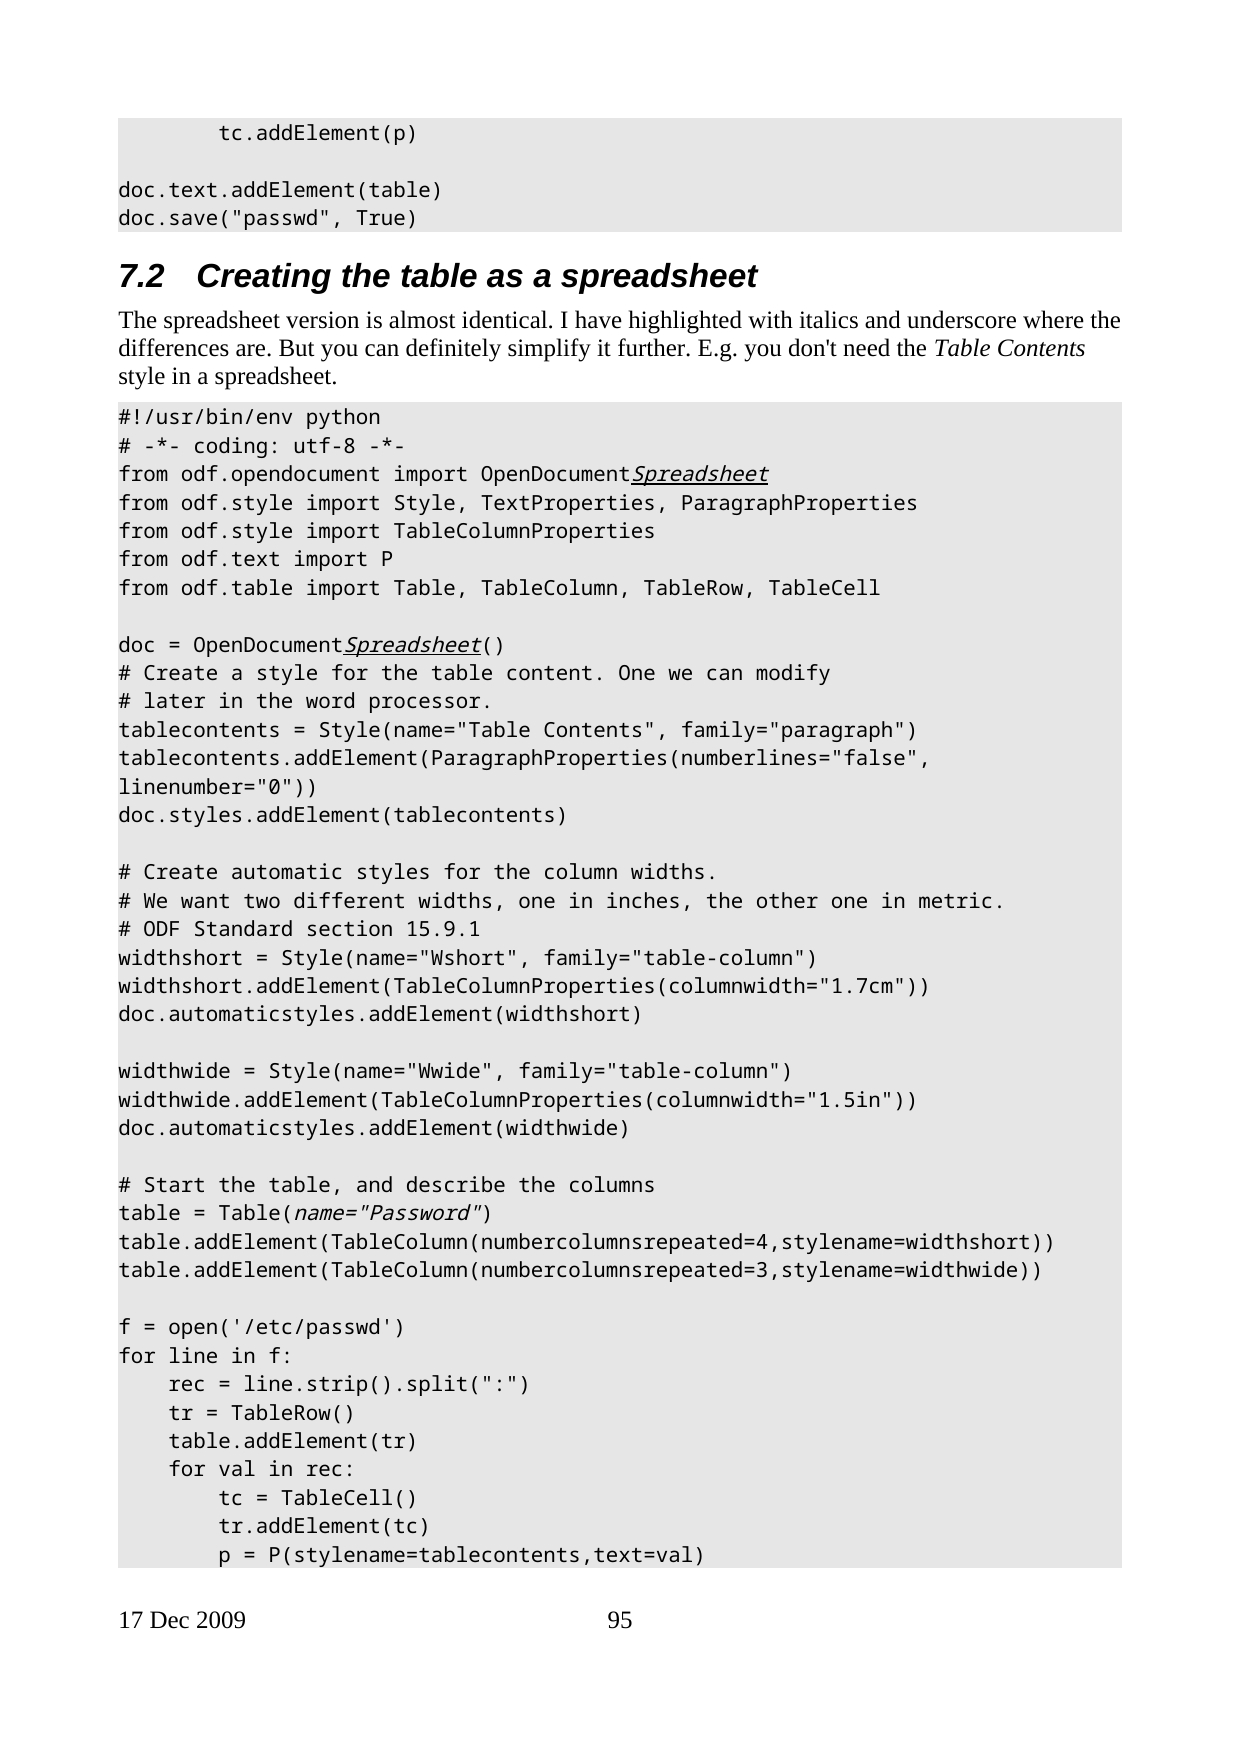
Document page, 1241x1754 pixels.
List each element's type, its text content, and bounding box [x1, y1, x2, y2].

text doc.text.addElement(table) [118, 175, 1122, 203]
text from odf.text import P [118, 544, 1122, 573]
text from odf.style import Style, TextProperties, ParagraphProperties [118, 488, 1122, 516]
text table.addElement(TableColumn(numbercolumnsrepeated=4,stylename=widthshort)) [118, 1227, 1122, 1255]
text widthshort.addElement(TableColumnProperties(columnwidth="1.7cm")) [118, 971, 1122, 999]
text for val in rec: [118, 1454, 1122, 1483]
text # ODF Standard section 15.9.1 [118, 914, 1122, 943]
text widthwide.addElement(TableColumnProperties(columnwidth="1.5in")) [118, 1085, 1122, 1113]
text # later in the word processor. [118, 687, 1122, 715]
text The spreadsheet version is almost identical. I have highlighted with italics and underscore where the differences are. But you can definitely simplify it further. E.g. you don't need the Table Contents style in a spreadsheet. [118, 307, 1122, 390]
text table.addElement(TableColumn(numbercolumnsrepeated=3,stylename=widthwide)) [118, 1255, 1122, 1284]
text from odf.style import TableColumnProperties [118, 516, 1122, 544]
text #!/usr/bin/env python [118, 402, 1122, 431]
text # -*- coding: utf-8 -*- [118, 431, 1122, 459]
text doc.automaticstyles.addElement(widthwide) [118, 1113, 1122, 1142]
text from odf.opendocument import OpenDocumentSpreadsheet [118, 459, 1122, 488]
text rec = line.strip().split(":") [118, 1369, 1122, 1398]
text # Create automatic styles for the column widths. [118, 857, 1122, 886]
text tr.addElement(tc) [118, 1511, 1122, 1540]
text # Create a style for the table content. One we can modify [118, 658, 1122, 687]
text for line in f: [118, 1341, 1122, 1369]
text widthshort = Style(name="Wshort", family="table-column") [118, 943, 1122, 971]
text tr = TableRow() [118, 1398, 1122, 1426]
text # We want two different widths, one in inches, the other one in metric. [118, 886, 1122, 914]
text doc = OpenDocumentSpreadsheet() [118, 630, 1122, 658]
text tc.addElement(p) [118, 118, 1122, 147]
text from odf.table import Table, TableColumn, TableRow, TableCell [118, 573, 1122, 601]
text doc.save("passwd", True) [118, 203, 1122, 232]
text tablecontents = Style(name="Table Contents", family="paragraph") [118, 715, 1122, 743]
text # Start the table, and describe the columns [118, 1170, 1122, 1198]
subtitle Creating the table as a spreadsheet [118, 257, 1122, 294]
text tc = TableCell() [118, 1483, 1122, 1511]
text table = Table(name="Password") [118, 1198, 1122, 1227]
text f = open('/etc/passwd') [118, 1312, 1122, 1341]
text doc.styles.addElement(tablecontents) [118, 800, 1122, 829]
text widthwide = Style(name="Wwide", family="table-column") [118, 1056, 1122, 1085]
text p = P(stylename=tablecontents,text=val) [118, 1540, 1122, 1568]
text tablecontents.addElement(ParagraphProperties(numberlines="false", linenumber="0")) [118, 743, 1122, 800]
text doc.automaticstyles.addElement(widthshort) [118, 999, 1122, 1028]
text table.addElement(tr) [118, 1426, 1122, 1454]
